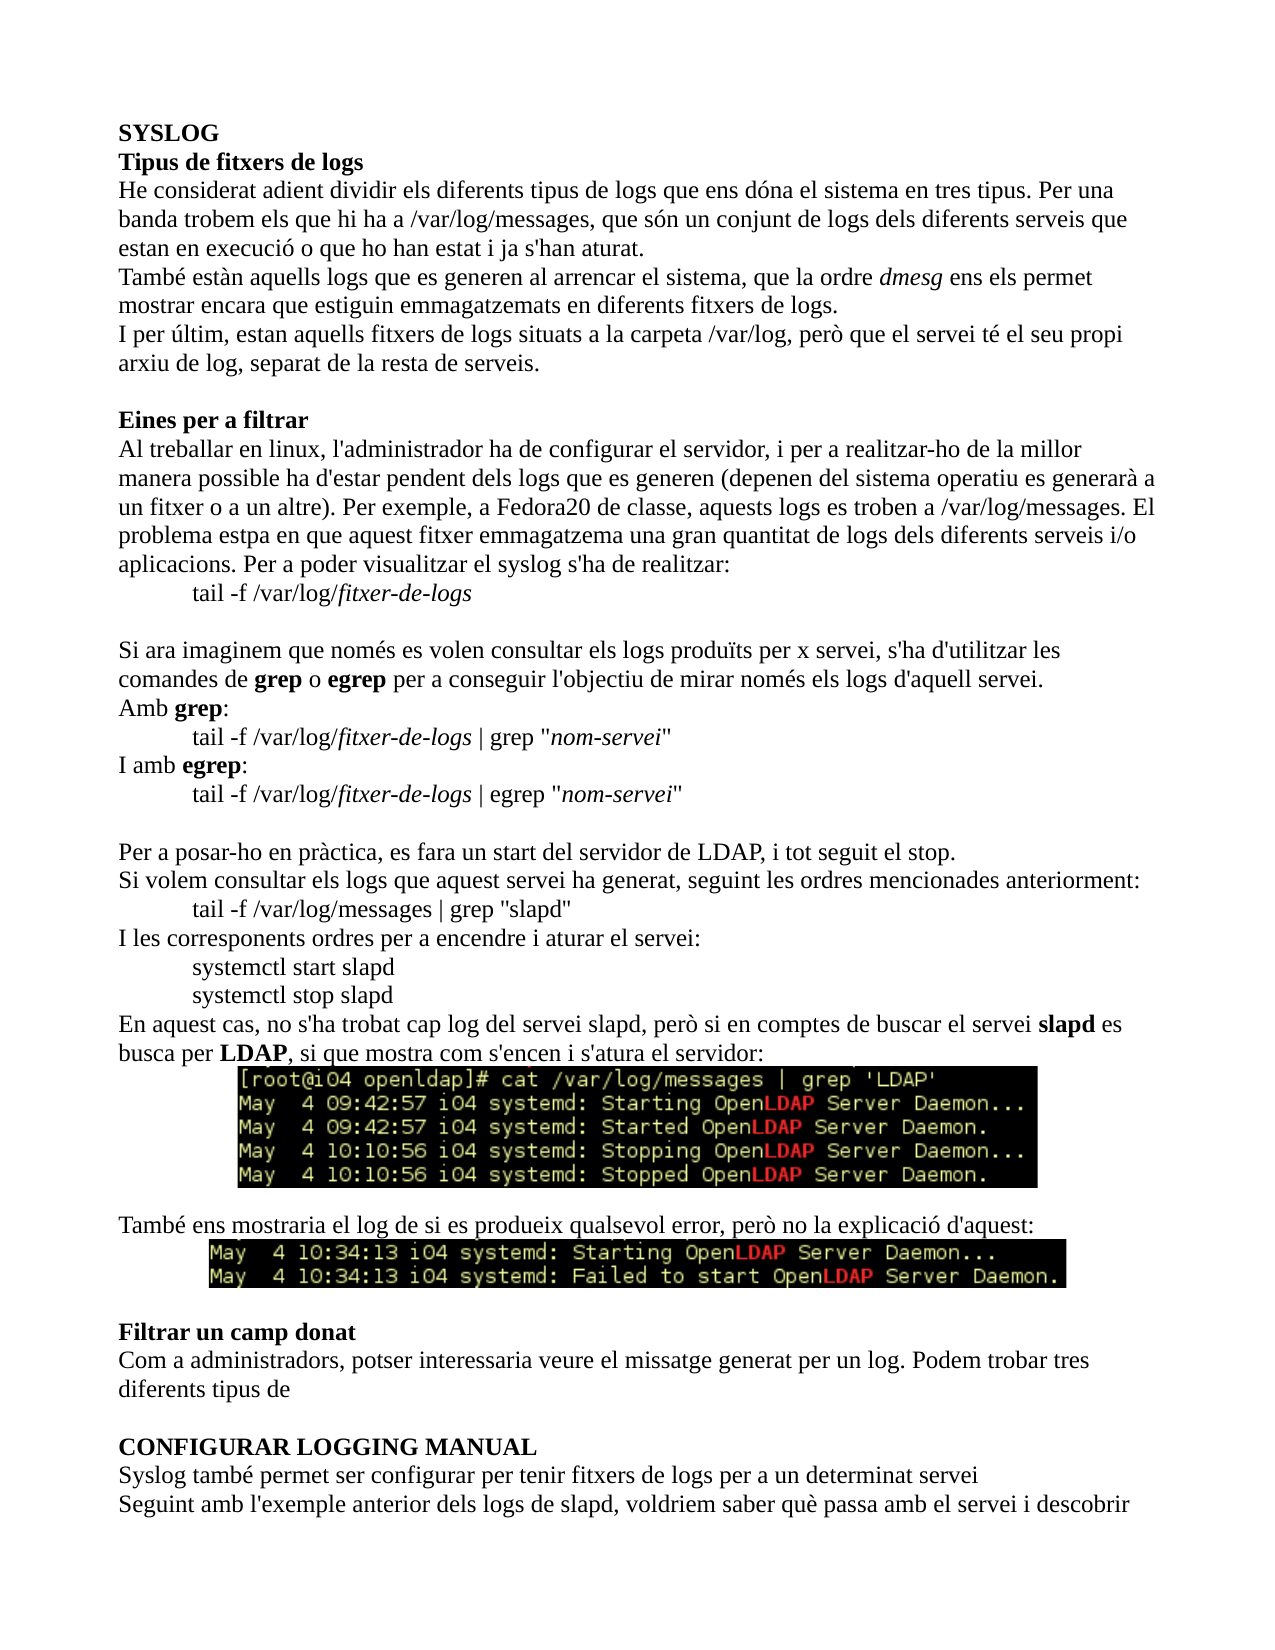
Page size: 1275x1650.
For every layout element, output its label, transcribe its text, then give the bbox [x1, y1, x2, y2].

text CONFIGURAR LOGGING MANUAL [118, 1432, 1157, 1460]
text Per a posar-ho en pràctica, es fara un start del servidor de LDAP, i tot seguit el stop. [118, 837, 1157, 866]
text I amb egrep: [118, 751, 1157, 779]
text Al treballar en linux, l'administrador ha de configurar el servidor, i per a realitzar-ho de la millor manera possible ha d'estar pendent dels logs que es generen (depenen del sistema operatiu es generarà a un fitxer o a un altre). Per exemple, a Fedora20 de classe, aquests logs es troben a /var/log/messages. El problema estpa en que aquest fitxer emmagatzema una gran quantitat de logs dels diferents serveis i/o aplicacions. Per a poder visualitzar el syslog s'ha de realitzar: [118, 434, 1157, 578]
text També ens mostraria el log de si es produeix qualsevol error, però no la explicació d'aquest: [118, 1211, 1157, 1239]
text I les corresponents ordres per a encendre i aturar el servei: [118, 923, 1157, 952]
text systemctl start slapd [118, 952, 1157, 981]
text I per últim, estan aquells fitxers de logs situats a la carpeta /var/log, però que el servei té el seu propi arxiu de log, separat de la resta de serveis. [118, 319, 1157, 377]
text tail -f /var/log/fitxer-de-logs | grep "nom-servei" [118, 722, 1157, 751]
text tail -f /var/log/fitxer-de-logs [118, 578, 1157, 607]
text He considerat adient dividir els diferents tipus de logs que ens dóna el sistema en tres tipus. Per una banda trobem els que hi ha a /var/log/messages, que són un conjunt de logs dels diferents serveis que estan en execució o que ho han estat i ja s'han aturat. [118, 176, 1157, 262]
text Tipus de fitxers de logs [118, 147, 1157, 176]
text Filtrar un camp donat [118, 1317, 1157, 1345]
text tail -f /var/log/messages | grep ''slapd'' [118, 894, 1157, 923]
text Seguint amb l'exemple anterior dels logs de slapd, voldriem saber què passa amb el servei i descobrir [118, 1489, 1157, 1518]
text Com a administradors, potser interessaria veure el missatge generat per un log. Podem trobar tres diferents tipus de [118, 1345, 1157, 1403]
text Si ara imaginem que només es volen consultar els logs produïts per x servei, s'ha d'utilitzar les comandes de grep o egrep per a conseguir l'objectiu de mirar només els logs d'aquell servei. [118, 636, 1157, 693]
text tail -f /var/log/fitxer-de-logs | egrep "nom-servei" [118, 779, 1157, 808]
text Syslog també permet ser configurar per tenir fitxers de logs per a un determinat servei [118, 1460, 1157, 1489]
text Eines per a filtrar [118, 406, 1157, 434]
text SYSLOG [118, 118, 1157, 147]
picture [237, 1066, 1038, 1188]
text En aquest cas, no s'ha trobat cap log del servei slapd, però si en comptes de buscar el servei slapd es busca per LDAP, si que mostra com s'encen i s'atura el servidor: [118, 1009, 1157, 1067]
text Amb grep: [118, 693, 1157, 722]
text systemctl stop slapd [118, 981, 1157, 1009]
picture [208, 1239, 1067, 1288]
text També estàn aquells logs que es generen al arrencar el sistema, que la ordre dmesg ens els permet mostrar encara que estiguin emmagatzemats en diferents fitxers de logs. [118, 262, 1157, 319]
text Si volem consultar els logs que aquest servei ha generat, seguint les ordres mencionades anteriorment: [118, 866, 1157, 894]
